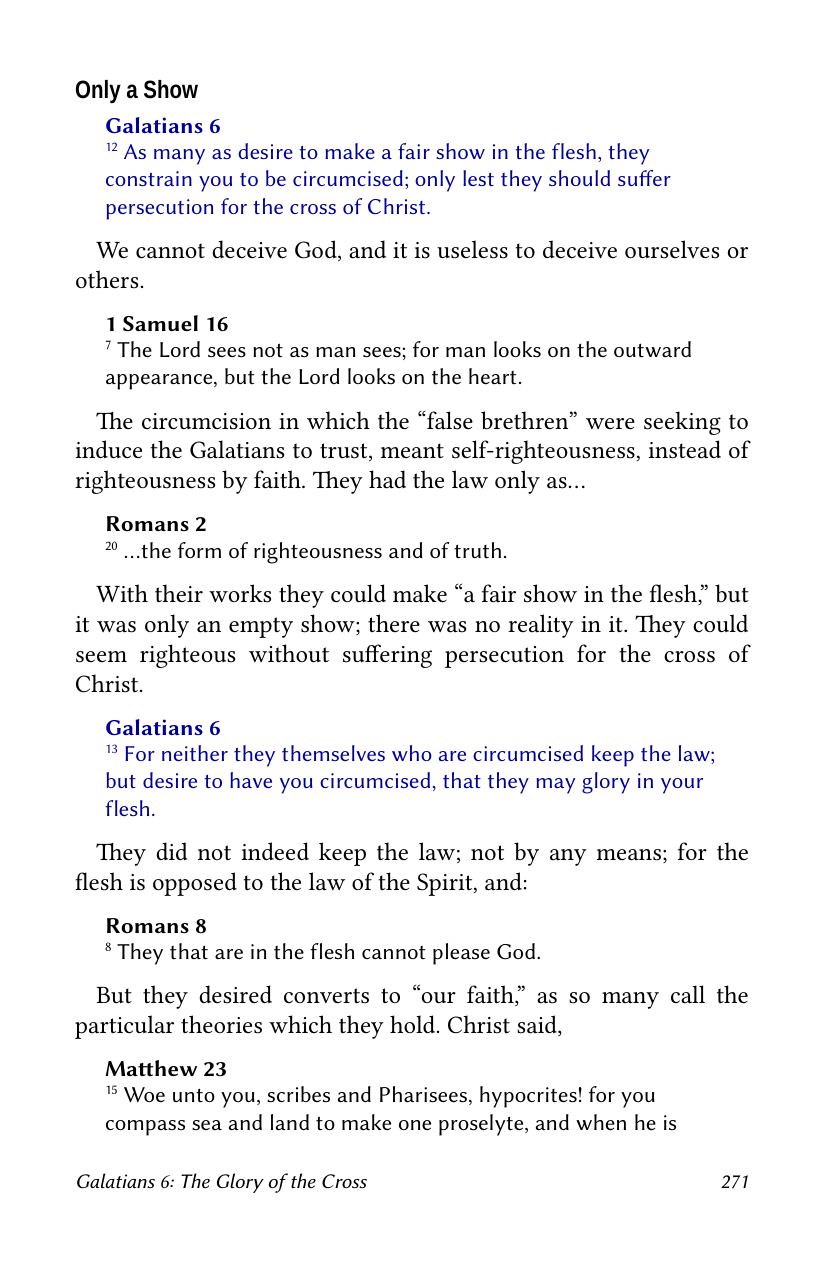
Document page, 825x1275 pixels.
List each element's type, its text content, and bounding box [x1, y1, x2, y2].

text 1 Samuel 16 [105, 311, 750, 337]
text With their works they could make “a fair show in the flesh,” but it was only an empty show; there was no reality in it. They could seem righteous without suffering persecution for the cross of Christ. [75, 580, 750, 698]
text Galatians 6 [105, 113, 750, 139]
text Romans 8 [105, 913, 750, 939]
text 8 They that are in the flesh cannot please God. [105, 939, 720, 965]
text We cannot deceive God, and it is useless to deceive ourselves or others. [75, 236, 750, 294]
subtitle Only a Show [75, 75, 750, 104]
text They did not indeed keep the law; not by any means; for the flesh is opposed to the law of the Spirit, and: [75, 838, 750, 896]
text Matthew 23 [105, 1056, 750, 1082]
text 7 The Lord sees not as man sees; for man looks on the outward appearance, but the Lord looks on the heart. [105, 337, 720, 390]
text 13 For neither they themselves who are circumcised keep the law; but desire to have you circumcised, that they may glory in your flesh. [105, 741, 720, 822]
text The circumcision in which the “false brethren” were seeking to induce the Galatians to trust, meant self-righteousness, instead of righteousness by faith. They had the law only as… [75, 407, 750, 495]
text Galatians 6 [105, 714, 750, 741]
text 15 Woe unto you, scribes and Pharisees, hypocrites! for you compass sea and land to make one proselyte, and when he is [105, 1082, 720, 1136]
text 20 ...the form of righteousness and of truth. [105, 537, 720, 564]
text Romans 2 [105, 511, 750, 537]
text But they desired converts to “our faith,” as so many call the particular theories which they hold. Christ said, [75, 981, 750, 1039]
text 12 As many as desire to make a fair show in the flesh, they constrain you to be circumcised; only lest they should suffer persecution for the cross of Christ. [105, 139, 720, 220]
